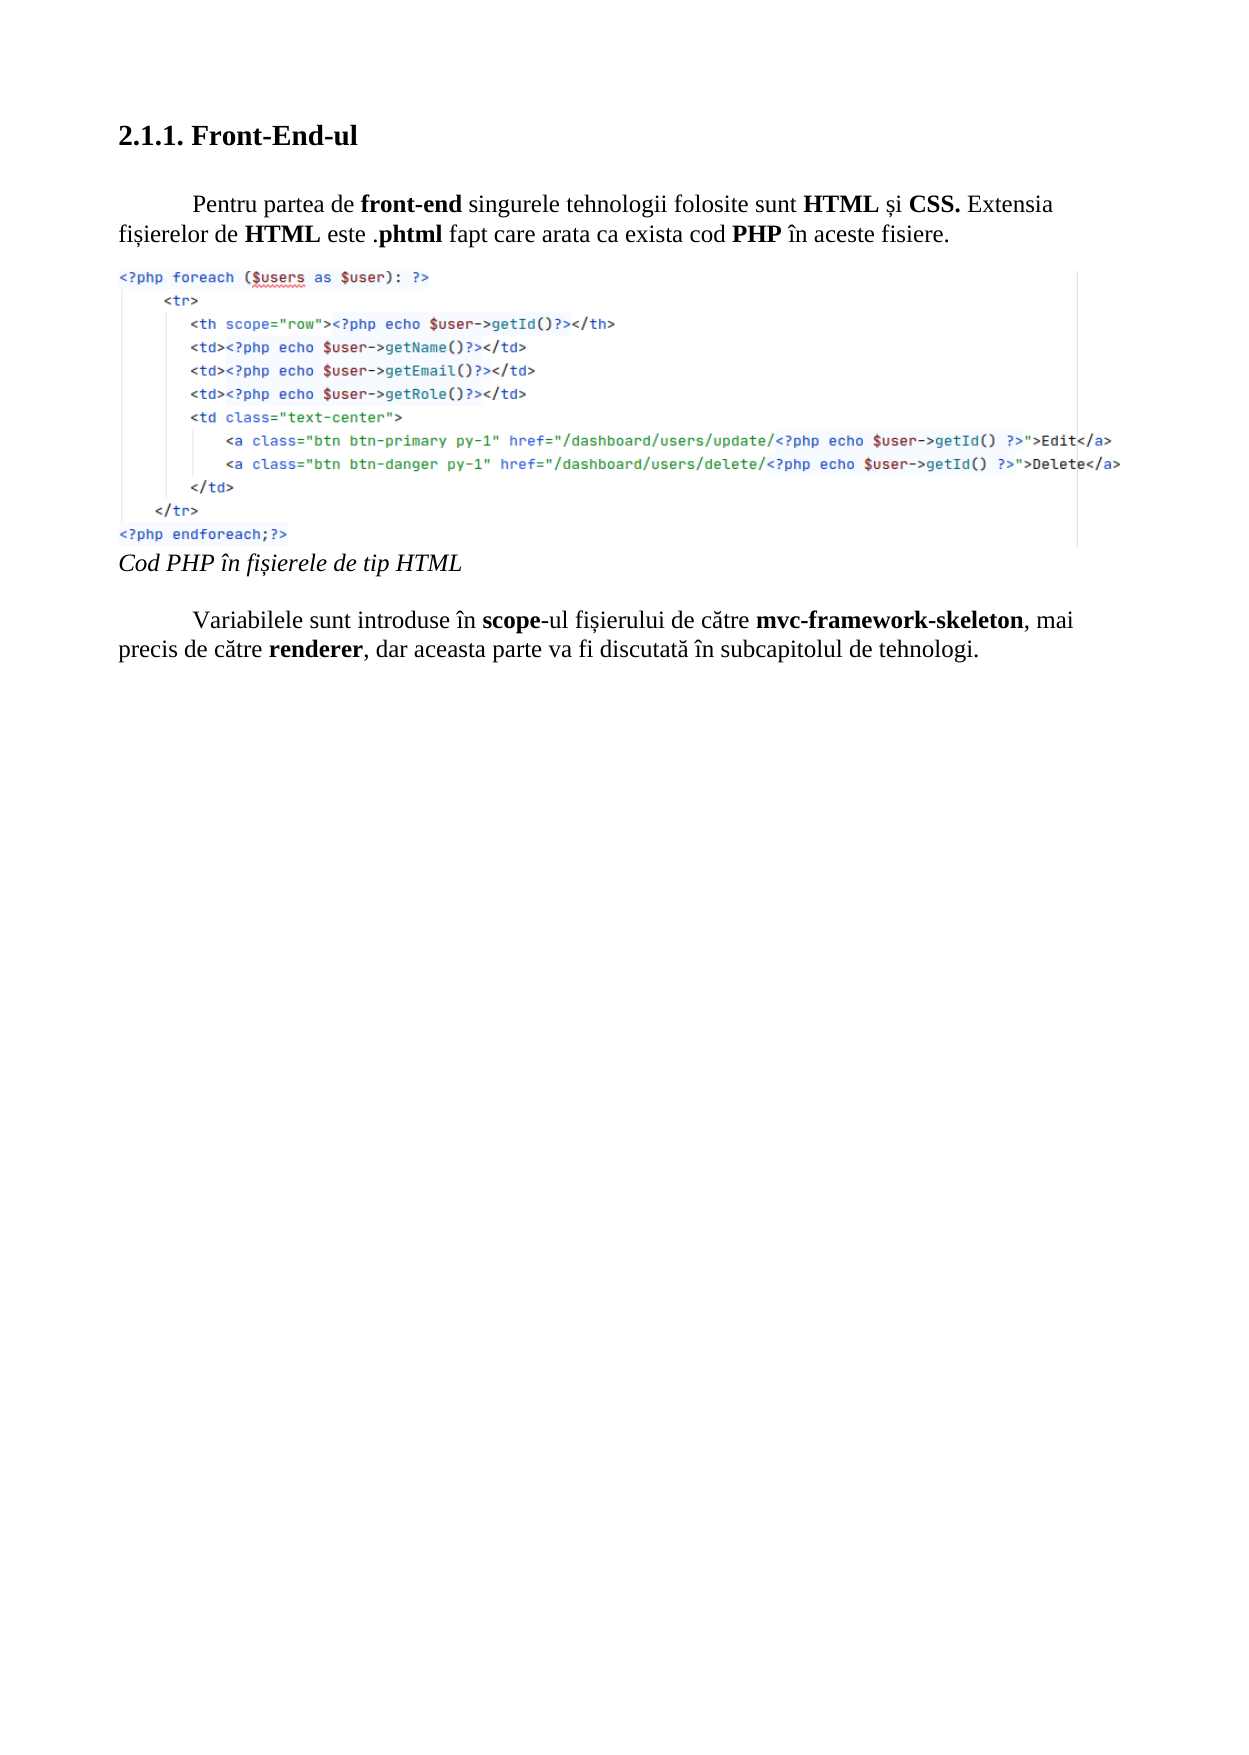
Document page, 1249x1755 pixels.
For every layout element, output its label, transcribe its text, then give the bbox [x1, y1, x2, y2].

text Variabilele sunt introduse în scope-ul fișierului de către mvc-framework-skeleton, mai precis de către renderer, dar aceasta parte va fi discutată în subcapitolul de tehnologi. [118, 606, 1130, 663]
text Pentru partea de front-end singurele tehnologii folosite sunt HTML și CSS. Extensia fișierelor de HTML este .phtml fapt care arata ca exista cod PHP în aceste fisiere. [118, 185, 1130, 247]
text 2.1.1. Front-End-ul [118, 118, 1130, 152]
text Cod PHP în fișierele de tip HTML [118, 548, 1130, 577]
picture [118, 271, 1130, 548]
text [118, 247, 1130, 271]
